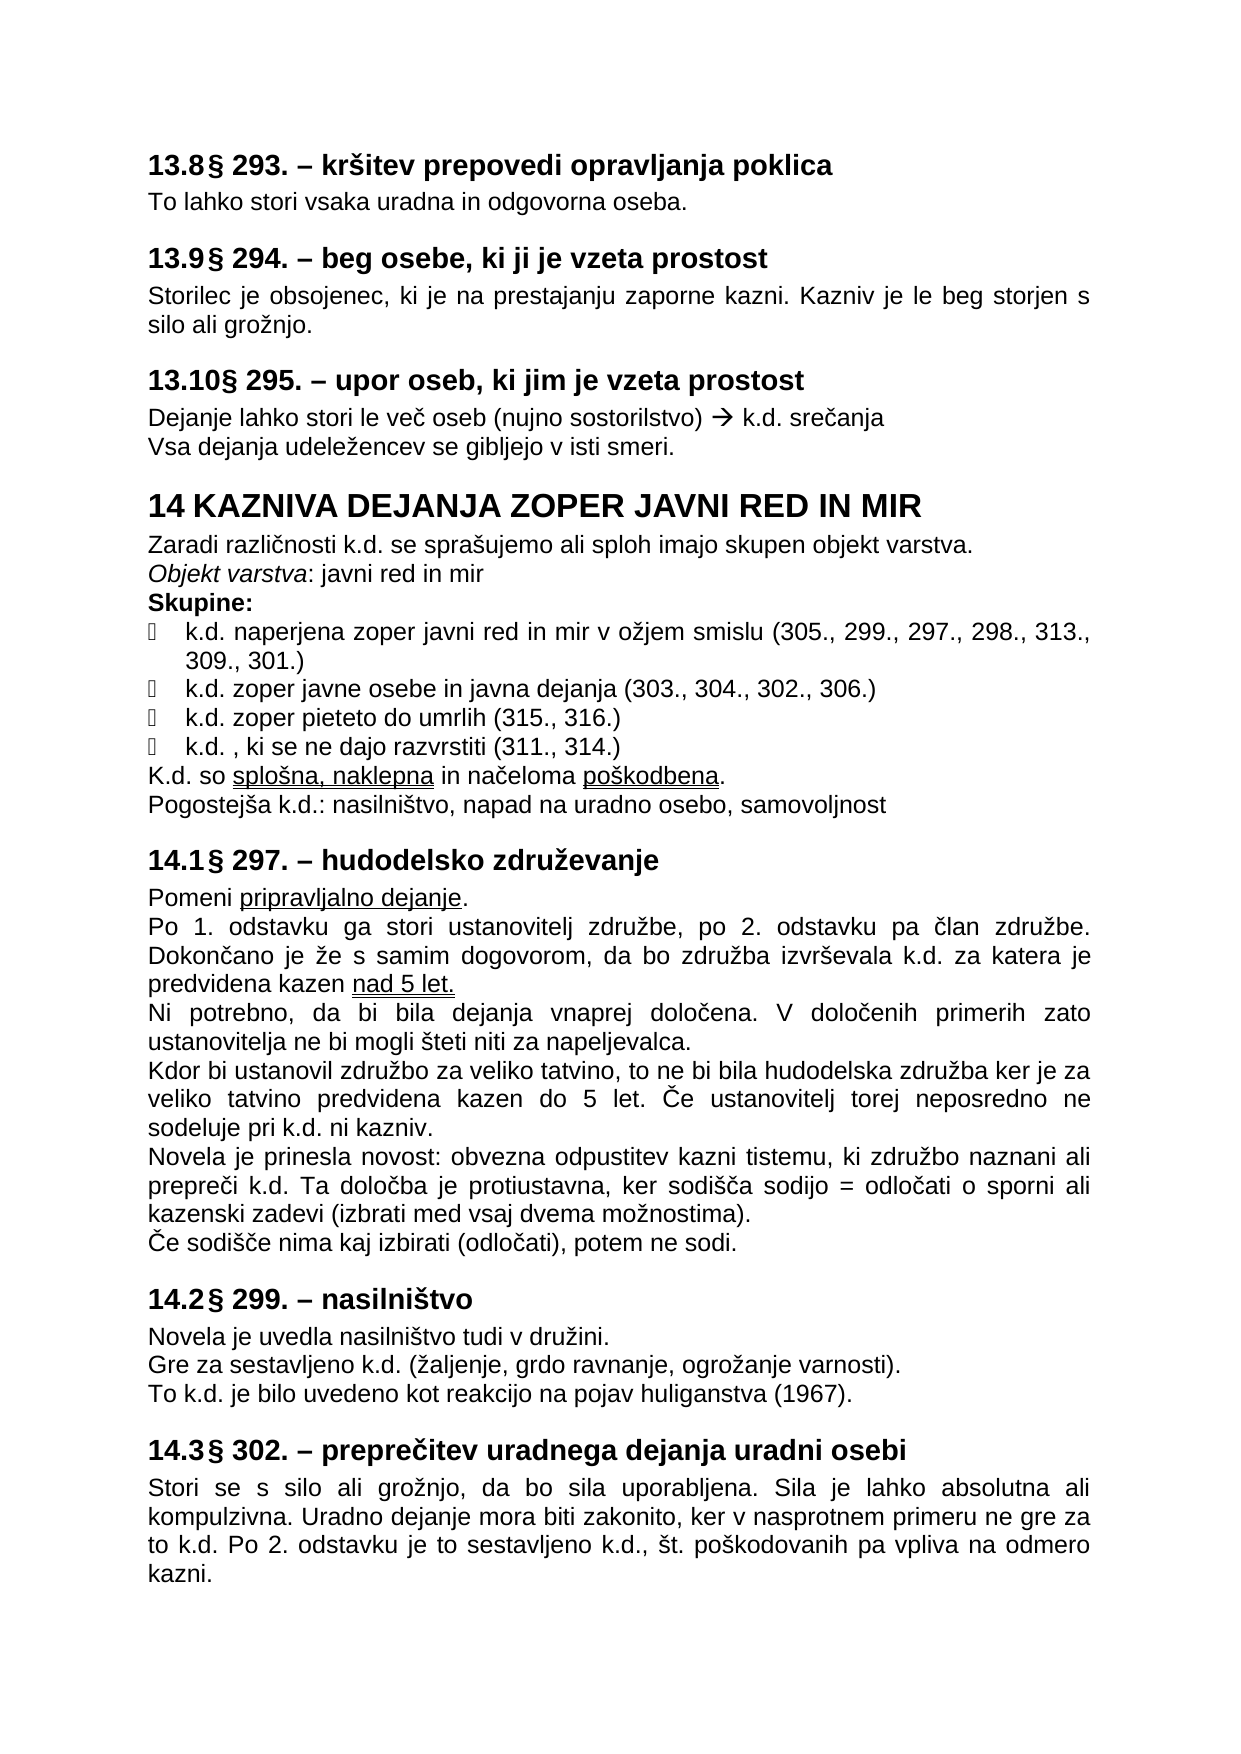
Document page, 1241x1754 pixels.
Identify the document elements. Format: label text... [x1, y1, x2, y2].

text Ni potrebno, da bi bila dejanja vnaprej določena. V določenih primerih zato ustanovitelja ne bi mogli šteti niti za napeljevalca. [148, 998, 1093, 1056]
text Dejanje lahko stori le več oseb (nujno sostorilstvo)  k.d. srečanja [148, 403, 1093, 432]
text Pomeni pripravljalno dejanje. [148, 883, 1093, 912]
subtitle § 293. – kršitev prepovedi opravljanja poklica [148, 148, 1093, 181]
text Zaradi različnosti k.d. se sprašujemo ali sploh imajo skupen objekt varstva. [148, 531, 1093, 559]
list k.d. zoper pieteto do umrlih (315., 316.) [148, 703, 1093, 732]
list k.d. naperjena zoper javni red in mir v ožjem smislu (305., 299., 297., 298., 313., 309., 301.) [148, 617, 1093, 674]
text Kdor bi ustanovil združbo za veliko tatvino, to ne bi bila hudodelska združba ker je za veliko tatvino predvidena kazen do 5 let. Če ustanovitelj torej neposredno ne sodeluje pri k.d. ni kazniv. [148, 1056, 1093, 1142]
subtitle § 295. – upor oseb, ki jim je vzeta prostost [148, 363, 1093, 397]
text Novela je prinesla novost: obvezna odpustitev kazni tistemu, ki združbo naznani ali prepreči k.d. Ta določba je protiustavna, ker sodišča sodijo = odločati o sporni ali kazenski zadevi (izbrati med vsaj dvema možnostima). [148, 1142, 1093, 1228]
text Objekt varstva: javni red in mir [148, 559, 1093, 588]
text Skupine: [148, 588, 1093, 617]
text To k.d. je bilo uvedeno kot reakcijo na pojav huliganstva (1967). [148, 1379, 1093, 1408]
subtitle KAZNIVA DEJANJA ZOPER JAVNI RED IN MIR [148, 486, 1093, 524]
subtitle § 297. – hudodelsko združevanje [148, 843, 1093, 877]
text Storilec je obsojenec, ki je na prestajanju zaporne kazni. Kazniv je le beg storjen s silo ali grožnjo. [148, 281, 1093, 338]
list k.d. , ki se ne dajo razvrstiti (311., 314.) [148, 732, 1093, 761]
text Gre za sestavljeno k.d. (žaljenje, grdo ravnanje, ogrožanje varnosti). [148, 1351, 1093, 1379]
subtitle § 294. – beg osebe, ki ji je vzeta prostost [148, 241, 1093, 275]
text To lahko stori vsaka uradna in odgovorna oseba. [148, 187, 1093, 216]
text Če sodišče nima kaj izbirati (odločati), potem ne sodi. [148, 1228, 1093, 1257]
list k.d. zoper javne osebe in javna dejanja (303., 304., 302., 306.) [148, 674, 1093, 703]
text Vsa dejanja udeležencev se gibljejo v isti smeri. [148, 432, 1093, 461]
text K.d. so splošna, naklepna in načeloma poškodbena. [148, 761, 1093, 790]
text Stori se s silo ali grožnjo, da bo sila uporabljena. Sila je lahko absolutna ali kompulzivna. Uradno dejanje mora biti zakonito, ker v nasprotnem primeru ne gre za to k.d. Po 2. odstavku je to sestavljeno k.d., št. poškodovanih pa vpliva na odmero kazni. [148, 1473, 1093, 1588]
text Pogostejša k.d.: nasilništvo, napad na uradno osebo, samovoljnost [148, 790, 1093, 818]
subtitle § 299. – nasilništvo [148, 1282, 1093, 1316]
subtitle § 302. – preprečitev uradnega dejanja uradni osebi [148, 1433, 1093, 1467]
text Novela je uvedla nasilništvo tudi v družini. [148, 1322, 1093, 1351]
text Po 1. odstavku ga stori ustanovitelj združbe, po 2. odstavku pa član združbe. Dokončano je že s samim dogovorom, da bo združba izvrševala k.d. za katera je predvidena kazen nad 5 let. [148, 912, 1093, 998]
